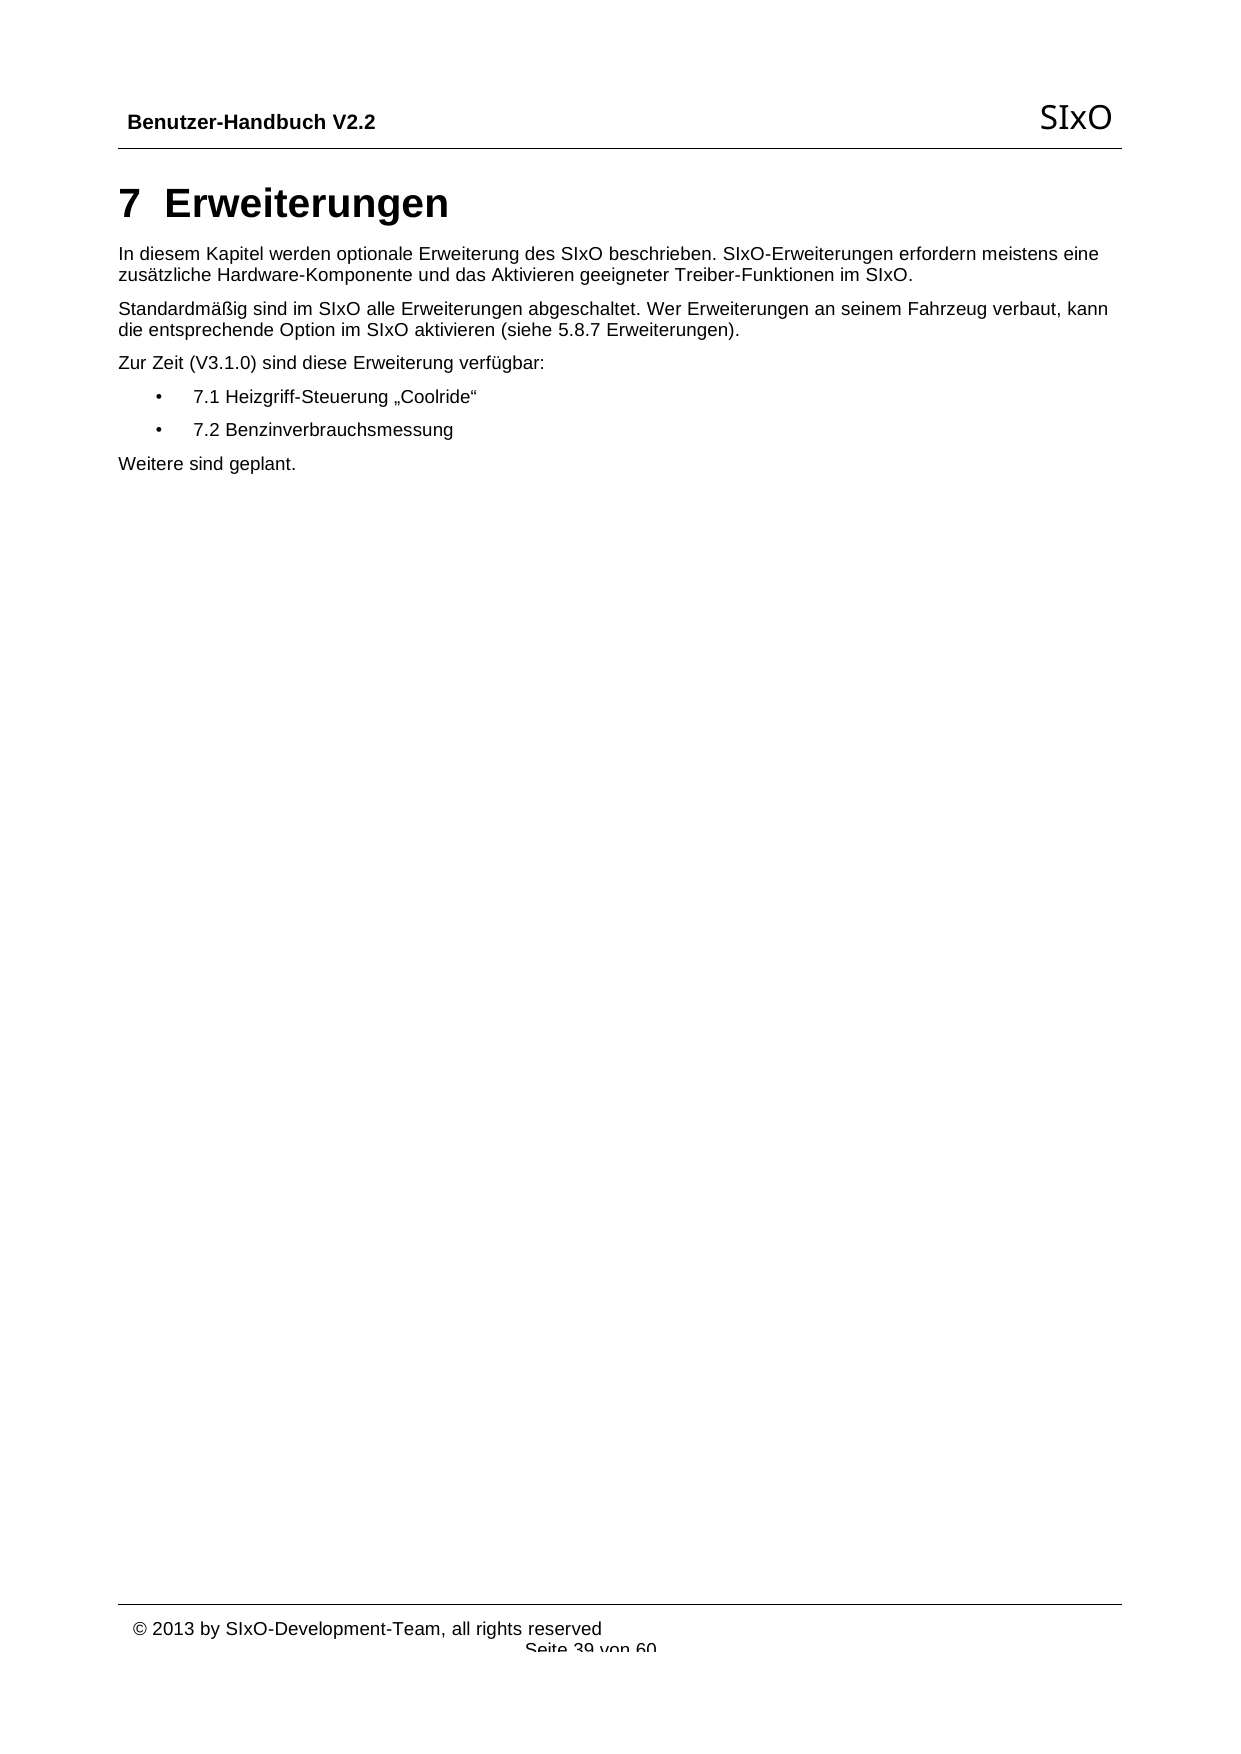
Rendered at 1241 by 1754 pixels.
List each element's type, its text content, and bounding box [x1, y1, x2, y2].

list 7.2 Benzinverbrauchsmessung [156, 420, 1122, 441]
subtitle Erweiterungen [118, 180, 1122, 226]
text Standardmäßig sind im SIxO alle Erweiterungen abgeschaltet. Wer Erweiterungen an seinem Fahrzeug verbaut, kann die entsprechende Option im SIxO aktivieren (siehe 5.8.7 Erweiterungen). [118, 298, 1122, 340]
list 7.1 Heizgriff-Steuerung „Coolride“ [156, 386, 1122, 407]
text Zur Zeit (V3.1.0) sind diese Erweiterung verfügbar: [118, 353, 1122, 374]
text In diesem Kapitel werden optionale Erweiterung des SIxO beschrieben. SIxO-Erweiterungen erfordern meistens eine zusätzliche Hardware-Komponente und das Aktivieren geeigneter Treiber-Funktionen im SIxO. [118, 243, 1122, 286]
text Weitere sind geplant. [118, 453, 1122, 474]
